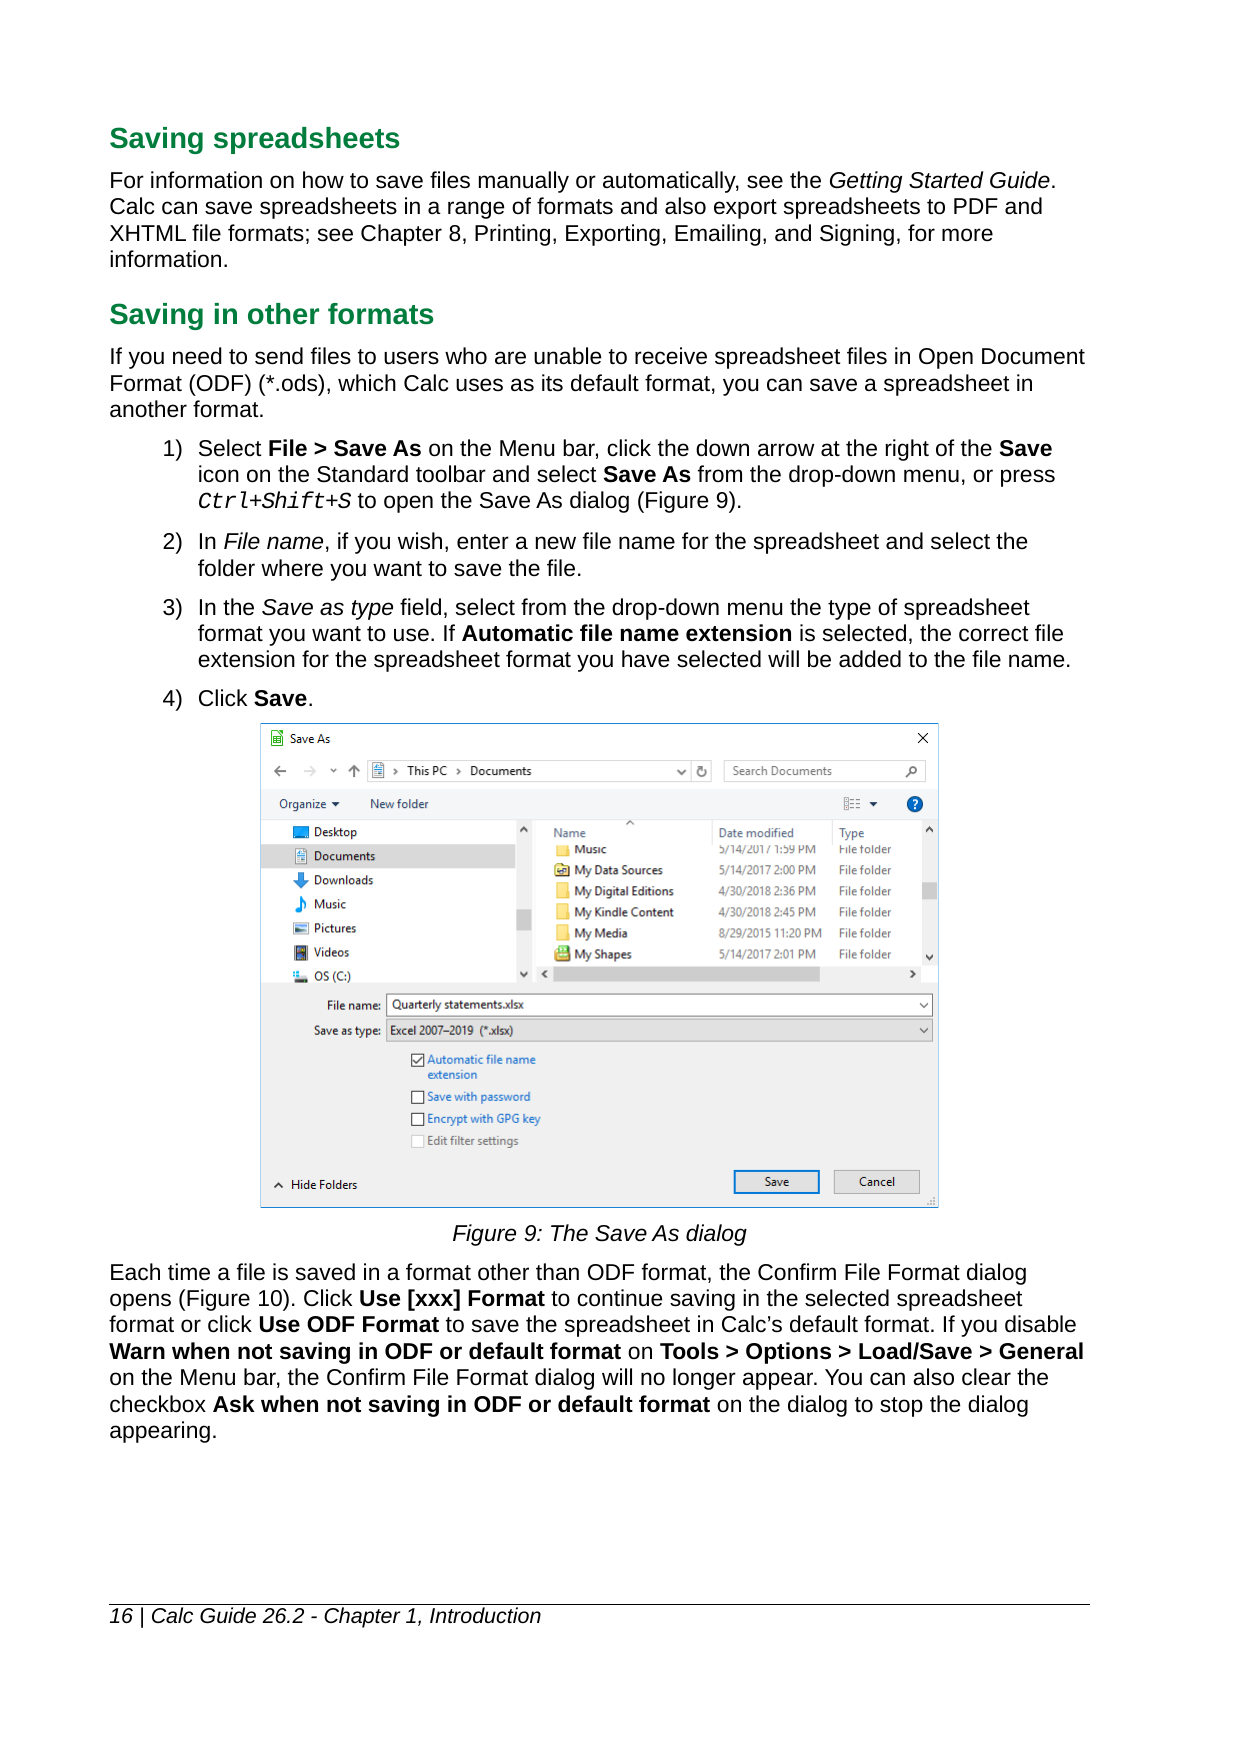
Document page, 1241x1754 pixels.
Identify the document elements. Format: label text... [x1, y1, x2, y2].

list If you need to send files to users who are unable to receive spreadsheet files in Open Document Format (ODF) (*.ods), which Calc uses as its default format, you can save a spreadsheet in another format. [109, 343, 1090, 422]
list Select File > Save As on the Menu bar, click the down arrow at the right of the Save icon on the Standard toolbar and select Save As from the drop-down menu, or press Ctrl+Shift+S to open the Save As dialog (Figure 9). [183, 435, 1090, 516]
list In File name, if you wish, enter a new file name for the spreadsheet and select the folder where you want to save the file. [183, 528, 1090, 581]
list In the Save as type field, select from the drop-down menu the type of spreadsheet format you want to use. If Automatic file name extension is selected, the correct file extension for the spreadsheet format you have selected will be added to the file name. [183, 593, 1090, 672]
text For information on how to save files manually or automatically, see the Getting Started Guide. Calc can save spreadsheets in a range of formats and also export spreadsheets to PDF and XHTML file formats; see Chapter 8, Printing, Exporting, Emailing, and Signing, for more information. [109, 167, 1090, 272]
picture [260, 723, 939, 1208]
text Each time a file is saved in a format other than ODF format, the Confirm File Format dialog opens (Figure 10). Click Use [xxx] Format to continue saving in the selected spreadsheet format or click Use ODF Format to save the spreadsheet in Calc’s default format. If you disable Warn when not saving in ODF or default format on Tools > Options > Load/Save > General on the Menu bar, the Confirm File Format dialog will no longer appear. You can also clear the checkbox Ask when not saving in ODF or default format on the dialog to stop the dialog appearing. [109, 1259, 1090, 1443]
list Click Save. [183, 685, 1090, 711]
subtitle Saving spreadsheets [109, 121, 1090, 154]
text Figure 9: The Save As dialog [260, 1220, 938, 1246]
subtitle Saving in other formats [109, 297, 1090, 331]
